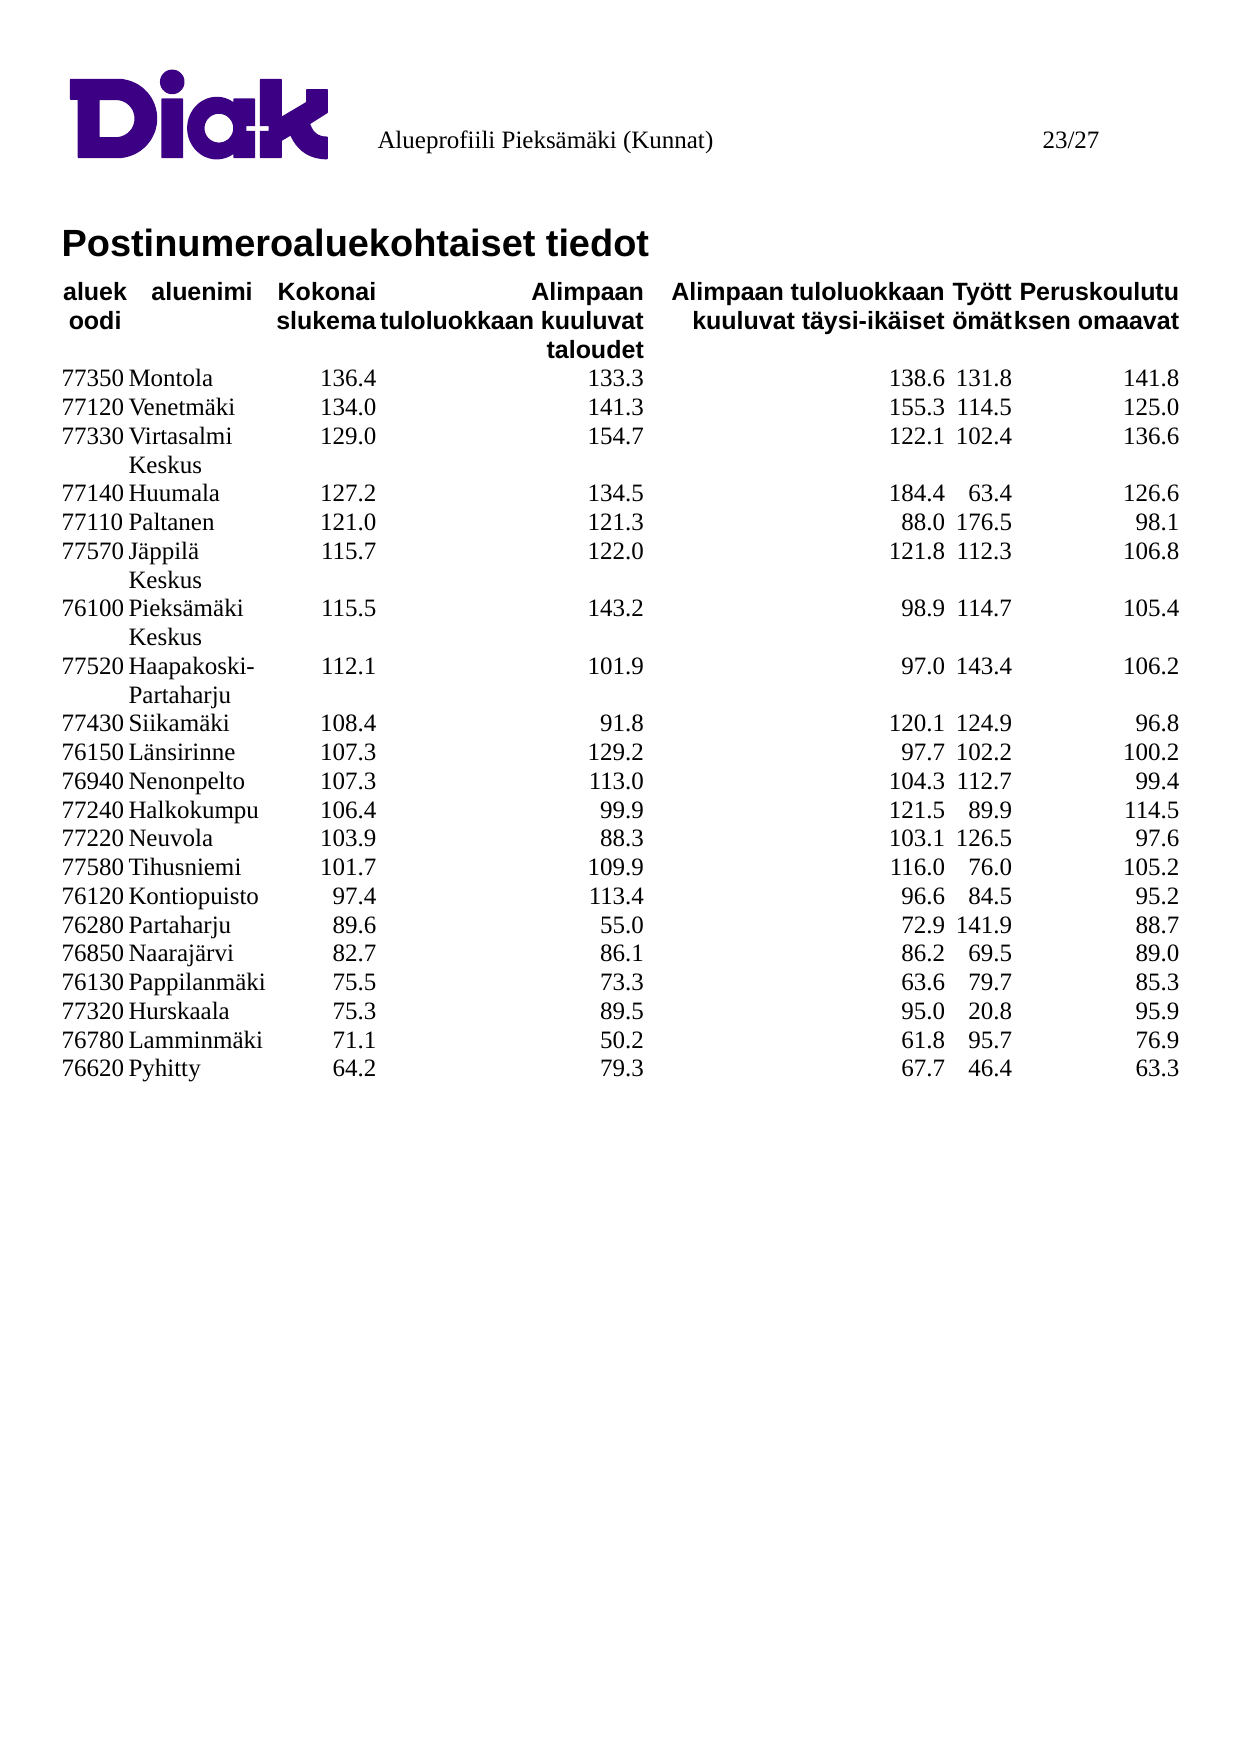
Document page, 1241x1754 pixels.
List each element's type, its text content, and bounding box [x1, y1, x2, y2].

table_cell 77430 [61, 709, 128, 737]
table_cell 120.1 [644, 709, 945, 737]
table_cell 46.4 [945, 1054, 1012, 1082]
table_cell 76780 [61, 1025, 128, 1053]
table_cell 143.4 [945, 651, 1012, 708]
table_cell 134.0 [276, 392, 376, 421]
table_cell Paltanen [128, 507, 276, 536]
table_cell 84.5 [945, 881, 1012, 910]
table_cell 99.4 [1012, 766, 1179, 795]
table_cell Pappilanmäki [128, 967, 276, 996]
table_cell 61.8 [644, 1025, 945, 1053]
table_cell Siikamäki [128, 709, 276, 737]
table_cell 114.5 [945, 392, 1012, 421]
table_cell Partaharju [128, 910, 276, 938]
table_cell 97.0 [644, 651, 945, 708]
table_cell 136.6 [1012, 421, 1179, 478]
table_cell Länsirinne [128, 737, 276, 766]
table_cell 86.1 [376, 939, 644, 967]
table_cell 154.7 [376, 421, 644, 478]
table_cell Tihusniemi [128, 852, 276, 881]
table_cell 77580 [61, 852, 128, 881]
table_cell 89.5 [376, 996, 644, 1025]
table_cell 106.8 [1012, 536, 1179, 593]
table_cell 122.0 [376, 536, 644, 593]
table_cell 184.4 [644, 479, 945, 507]
table_cell 101.7 [276, 852, 376, 881]
table_cell 112.7 [945, 766, 1012, 795]
table_header Kokonaislukema [276, 277, 376, 363]
table_cell 77330 [61, 421, 128, 478]
table_cell Kontiopuisto [128, 881, 276, 910]
table_cell 115.5 [276, 594, 376, 651]
table_cell 155.3 [644, 392, 945, 421]
table_header aluenimi [128, 277, 276, 363]
table_cell 96.8 [1012, 709, 1179, 737]
table_cell 112.3 [945, 536, 1012, 593]
table_cell 82.7 [276, 939, 376, 967]
table_cell 76.0 [945, 852, 1012, 881]
table_cell 126.6 [1012, 479, 1179, 507]
table_cell 77110 [61, 507, 128, 536]
table_cell 129.2 [376, 737, 644, 766]
table_cell 138.6 [644, 364, 945, 392]
table_cell 105.2 [1012, 852, 1179, 881]
table_cell 105.4 [1012, 594, 1179, 651]
table_header aluekoodi [61, 277, 128, 363]
table_cell 97.6 [1012, 824, 1179, 852]
table_cell 79.7 [945, 967, 1012, 996]
table_cell Virtasalmi Keskus [128, 421, 276, 478]
table_cell 121.3 [376, 507, 644, 536]
table_cell 141.3 [376, 392, 644, 421]
table_cell 109.9 [376, 852, 644, 881]
table_cell 114.7 [945, 594, 1012, 651]
table_cell 75.3 [276, 996, 376, 1025]
table_header Alimpaan tuloluokkaan kuuluvat taloudet [376, 277, 644, 363]
table_cell 73.3 [376, 967, 644, 996]
table_cell 85.3 [1012, 967, 1179, 996]
table_cell 133.3 [376, 364, 644, 392]
table_cell 124.9 [945, 709, 1012, 737]
table_header Peruskoulutuksen omaavat [1012, 277, 1179, 363]
table_cell 91.8 [376, 709, 644, 737]
table_cell 76620 [61, 1054, 128, 1082]
table_cell 64.2 [276, 1054, 376, 1082]
table_cell 136.4 [276, 364, 376, 392]
table_cell Montola [128, 364, 276, 392]
table_cell 114.5 [1012, 795, 1179, 823]
table_cell 95.7 [945, 1025, 1012, 1053]
table_cell 112.1 [276, 651, 376, 708]
table_cell 95.2 [1012, 881, 1179, 910]
table_cell 100.2 [1012, 737, 1179, 766]
table_cell 113.4 [376, 881, 644, 910]
table_cell 76940 [61, 766, 128, 795]
table_cell 95.9 [1012, 996, 1179, 1025]
table_cell 20.8 [945, 996, 1012, 1025]
table_cell 77140 [61, 479, 128, 507]
table_cell 97.7 [644, 737, 945, 766]
table_cell 76850 [61, 939, 128, 967]
table_cell 76130 [61, 967, 128, 996]
table_cell 63.6 [644, 967, 945, 996]
table_cell 77350 [61, 364, 128, 392]
table_cell 107.3 [276, 737, 376, 766]
table_cell Nenonpelto [128, 766, 276, 795]
table_cell 67.7 [644, 1054, 945, 1082]
table_cell 116.0 [644, 852, 945, 881]
table_cell 106.4 [276, 795, 376, 823]
table_cell Hurskaala [128, 996, 276, 1025]
table_cell Pieksämäki Keskus [128, 594, 276, 651]
table_cell 102.4 [945, 421, 1012, 478]
table_cell Pyhitty [128, 1054, 276, 1082]
table_cell Haapakoski-Partaharju [128, 651, 276, 708]
table_cell Huumala [128, 479, 276, 507]
table_cell 99.9 [376, 795, 644, 823]
table_cell 127.2 [276, 479, 376, 507]
table_cell 77120 [61, 392, 128, 421]
table_cell 96.6 [644, 881, 945, 910]
table_header Alimpaan tuloluokkaan kuuluvat täysi-ikäiset [644, 277, 945, 363]
table_cell 143.2 [376, 594, 644, 651]
table_cell 79.3 [376, 1054, 644, 1082]
table_cell 72.9 [644, 910, 945, 938]
table_cell 50.2 [376, 1025, 644, 1053]
table_cell 103.1 [644, 824, 945, 852]
table_cell 95.0 [644, 996, 945, 1025]
table_cell 76100 [61, 594, 128, 651]
table_cell 63.4 [945, 479, 1012, 507]
table_cell 89.9 [945, 795, 1012, 823]
table_cell Venetmäki [128, 392, 276, 421]
table_cell Naarajärvi [128, 939, 276, 967]
table_cell Neuvola [128, 824, 276, 852]
table_cell 101.9 [376, 651, 644, 708]
table_cell 63.3 [1012, 1054, 1179, 1082]
table_cell 77320 [61, 996, 128, 1025]
table_cell 129.0 [276, 421, 376, 478]
table_cell 113.0 [376, 766, 644, 795]
table_cell 77570 [61, 536, 128, 593]
table_cell 108.4 [276, 709, 376, 737]
table_cell Jäppilä Keskus [128, 536, 276, 593]
table_cell 141.8 [1012, 364, 1179, 392]
table_cell 55.0 [376, 910, 644, 938]
table_cell 121.5 [644, 795, 945, 823]
table_cell 76120 [61, 881, 128, 910]
table_cell Halkokumpu [128, 795, 276, 823]
subtitle Postinumeroaluekohtaiset tiedot [61, 221, 1179, 265]
table_cell 69.5 [945, 939, 1012, 967]
table_cell 107.3 [276, 766, 376, 795]
table_cell 89.0 [1012, 939, 1179, 967]
table_cell Lamminmäki [128, 1025, 276, 1053]
table_cell 76.9 [1012, 1025, 1179, 1053]
table_cell 176.5 [945, 507, 1012, 536]
table_cell 76280 [61, 910, 128, 938]
table_cell 106.2 [1012, 651, 1179, 708]
table_cell 115.7 [276, 536, 376, 593]
table_cell 141.9 [945, 910, 1012, 938]
table_cell 88.3 [376, 824, 644, 852]
table_cell 75.5 [276, 967, 376, 996]
table_cell 97.4 [276, 881, 376, 910]
table_cell 86.2 [644, 939, 945, 967]
table_cell 88.7 [1012, 910, 1179, 938]
table_cell 126.5 [945, 824, 1012, 852]
table_cell 131.8 [945, 364, 1012, 392]
table_cell 77240 [61, 795, 128, 823]
table_cell 76150 [61, 737, 128, 766]
table_cell 98.9 [644, 594, 945, 651]
table_cell 121.0 [276, 507, 376, 536]
table_cell 121.8 [644, 536, 945, 593]
table_cell 134.5 [376, 479, 644, 507]
table_cell 125.0 [1012, 392, 1179, 421]
table_cell 104.3 [644, 766, 945, 795]
table_cell 102.2 [945, 737, 1012, 766]
table_cell 98.1 [1012, 507, 1179, 536]
table_cell 77520 [61, 651, 128, 708]
table_header Työttömät [945, 277, 1012, 363]
table_cell 103.9 [276, 824, 376, 852]
table_cell 88.0 [644, 507, 945, 536]
table_cell 71.1 [276, 1025, 376, 1053]
table_cell 89.6 [276, 910, 376, 938]
table_cell 77220 [61, 824, 128, 852]
table_cell 122.1 [644, 421, 945, 478]
